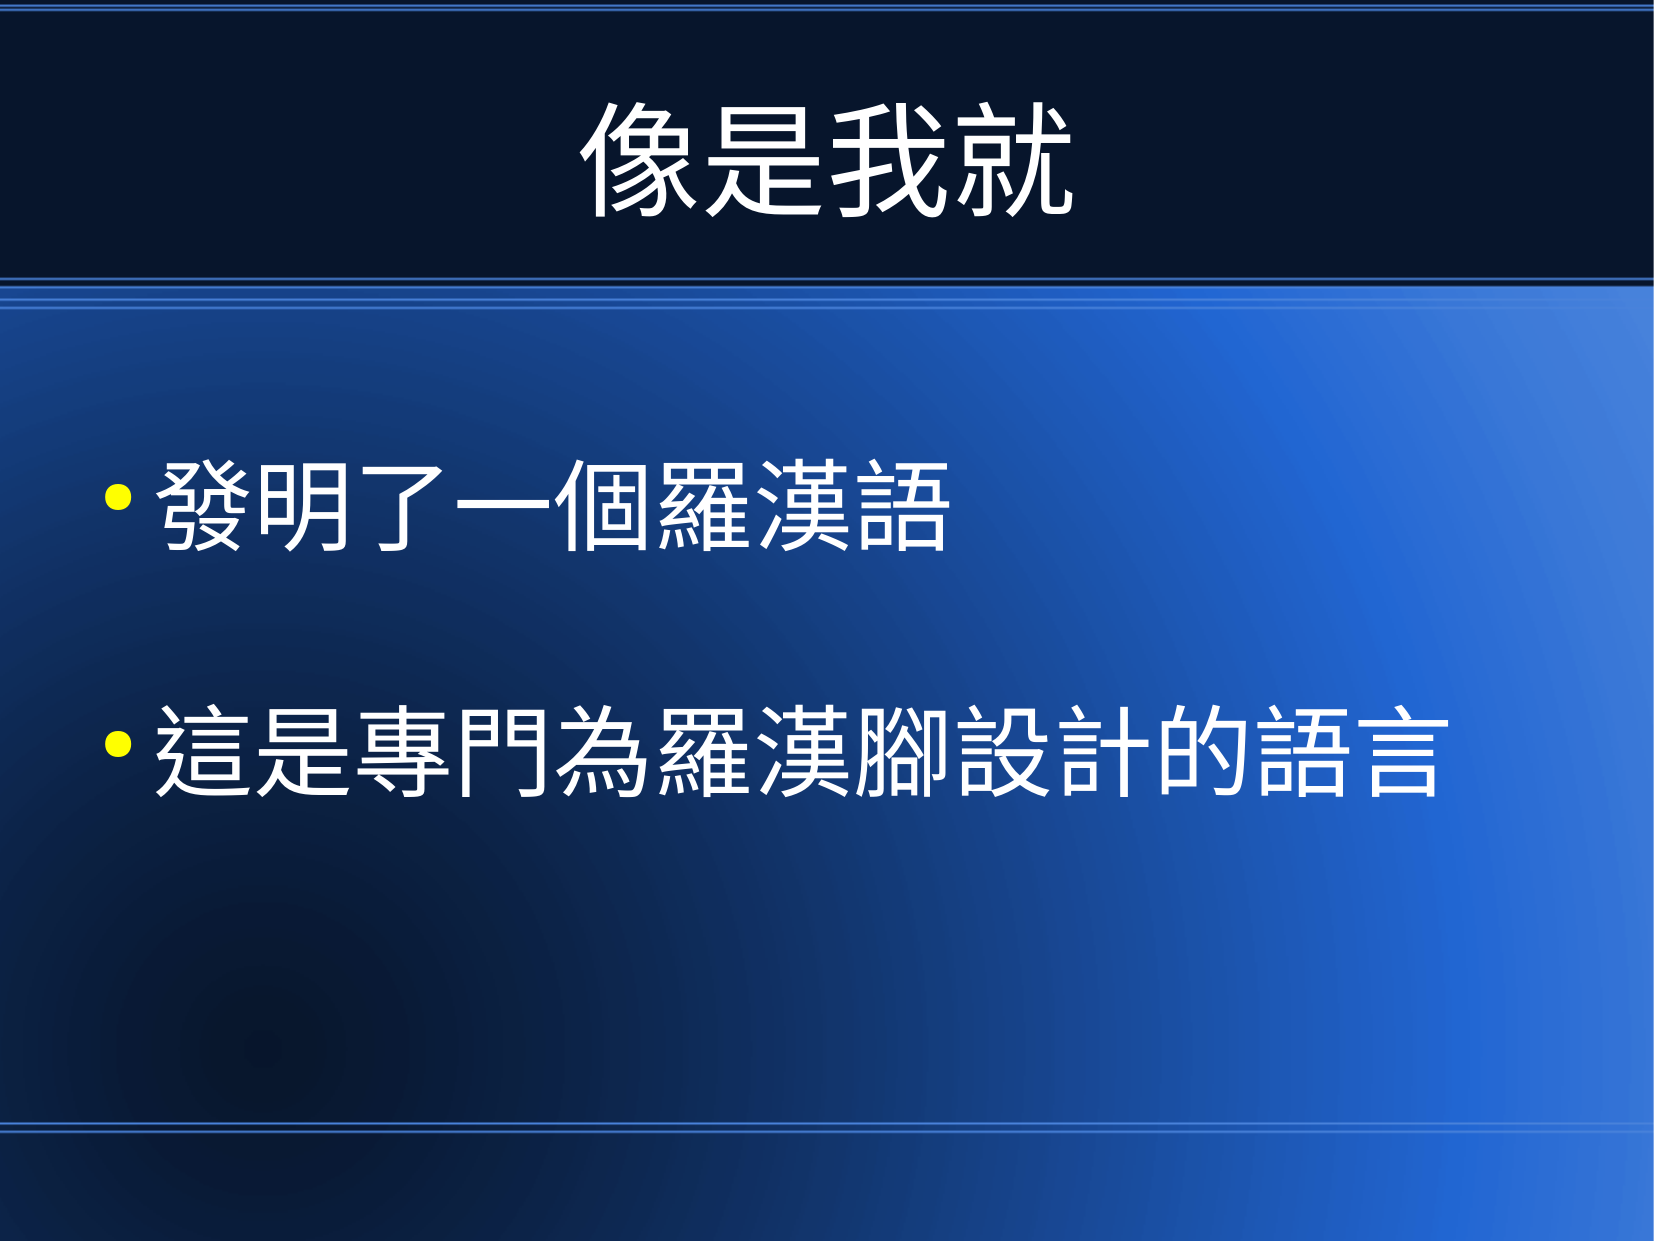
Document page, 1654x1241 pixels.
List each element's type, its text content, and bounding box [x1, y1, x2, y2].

list 發明了一個羅漢語 這是專門為羅漢腳設計的語言 [82, 355, 1571, 1241]
picture [0, 0, 1654, 1241]
title 像是我就 [82, 49, 1571, 257]
